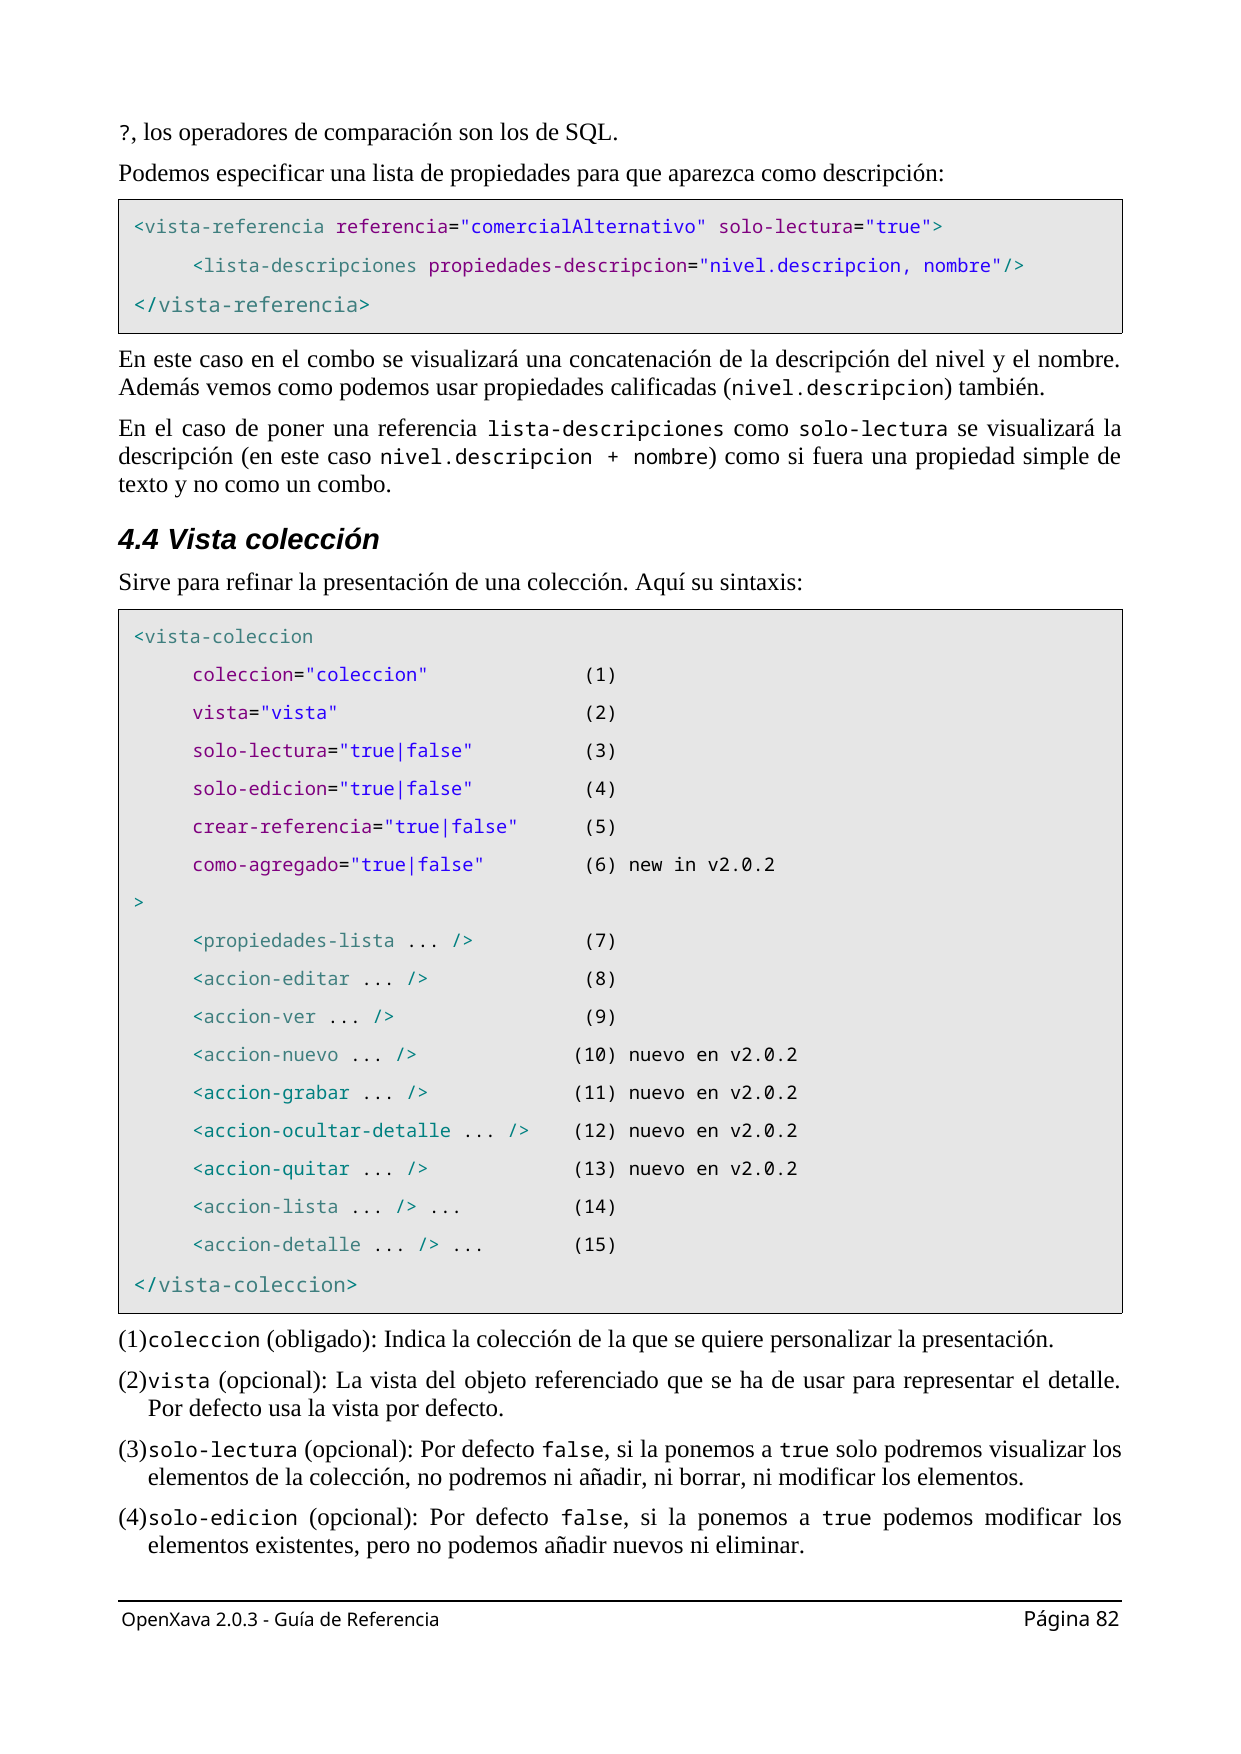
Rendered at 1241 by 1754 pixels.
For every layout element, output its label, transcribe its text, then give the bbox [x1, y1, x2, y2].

text <accion-nuevo ... /> (10) nuevo en v2.0.2 [119, 1027, 1122, 1065]
text <vista-coleccion [119, 610, 1122, 647]
text En este caso en el combo se visualizará una concatenación de la descripción del nivel y el nombre. Además vemos como podemos usar propiedades calificadas (nivel.descripcion) también. [118, 346, 1122, 402]
text Podemos especificar una lista de propiedades para que aparezca como descripción: [118, 159, 1122, 187]
text <vista-referencia referencia="comercialAlternativo" solo-lectura="true"> [119, 200, 1122, 237]
text <accion-lista ... /> ... (14) [119, 1179, 1122, 1217]
list coleccion (obligado): Indica la colección de la que se quiere personalizar la presentación. [118, 1326, 1122, 1354]
text crear-referencia="true|false" (5) [119, 799, 1122, 837]
text <lista-descripciones propiedades-descripcion="nivel.descripcion, nombre"/> [119, 237, 1122, 275]
text coleccion="coleccion" (1) [119, 647, 1122, 685]
text > [119, 875, 1122, 913]
text <accion-ver ... /> (9) [119, 989, 1122, 1027]
list solo-lectura (opcional): Por defecto false, si la ponemos a true solo podremos visualizar los elementos de la colección, no podremos ni añadir, ni borrar, ni modificar los elementos. [118, 1435, 1122, 1491]
text <accion-detalle ... /> ... (15) [119, 1217, 1122, 1255]
text Sirve para refinar la presentación de una colección. Aquí su sintaxis: [118, 568, 1122, 596]
text <accion-editar ... /> (8) [119, 951, 1122, 989]
text <accion-ocultar-detalle ... /> (12) nuevo en v2.0.2 [119, 1103, 1122, 1141]
list vista (opcional): La vista del objeto referenciado que se ha de usar para representar el detalle. Por defecto usa la vista por defecto. [118, 1366, 1122, 1422]
subtitle Vista colección [118, 523, 1122, 556]
text </vista-referencia> [119, 275, 1122, 333]
text En el caso de poner una referencia lista-descripciones como solo-lectura se visualizará la descripción (en este caso nivel.descripcion + nombre) como si fuera una propiedad simple de texto y no como un combo. [118, 414, 1122, 498]
text <accion-grabar ... /> (11) nuevo en v2.0.2 [119, 1065, 1122, 1103]
text <accion-quitar ... /> (13) nuevo en v2.0.2 [119, 1141, 1122, 1179]
text <propiedades-lista ... /> (7) [119, 913, 1122, 951]
list solo-edicion (opcional): Por defecto false, si la ponemos a true podemos modificar los elementos existentes, pero no podemos añadir nuevos ni eliminar. [118, 1503, 1122, 1559]
text solo-edicion="true|false" (4) [119, 761, 1122, 799]
text </vista-coleccion> [119, 1255, 1122, 1313]
text vista="vista" (2) [119, 685, 1122, 723]
text solo-lectura="true|false" (3) [119, 723, 1122, 761]
text ?, los operadores de comparación son los de SQL. [118, 118, 1122, 146]
text como-agregado="true|false" (6) new in v2.0.2 [119, 837, 1122, 875]
